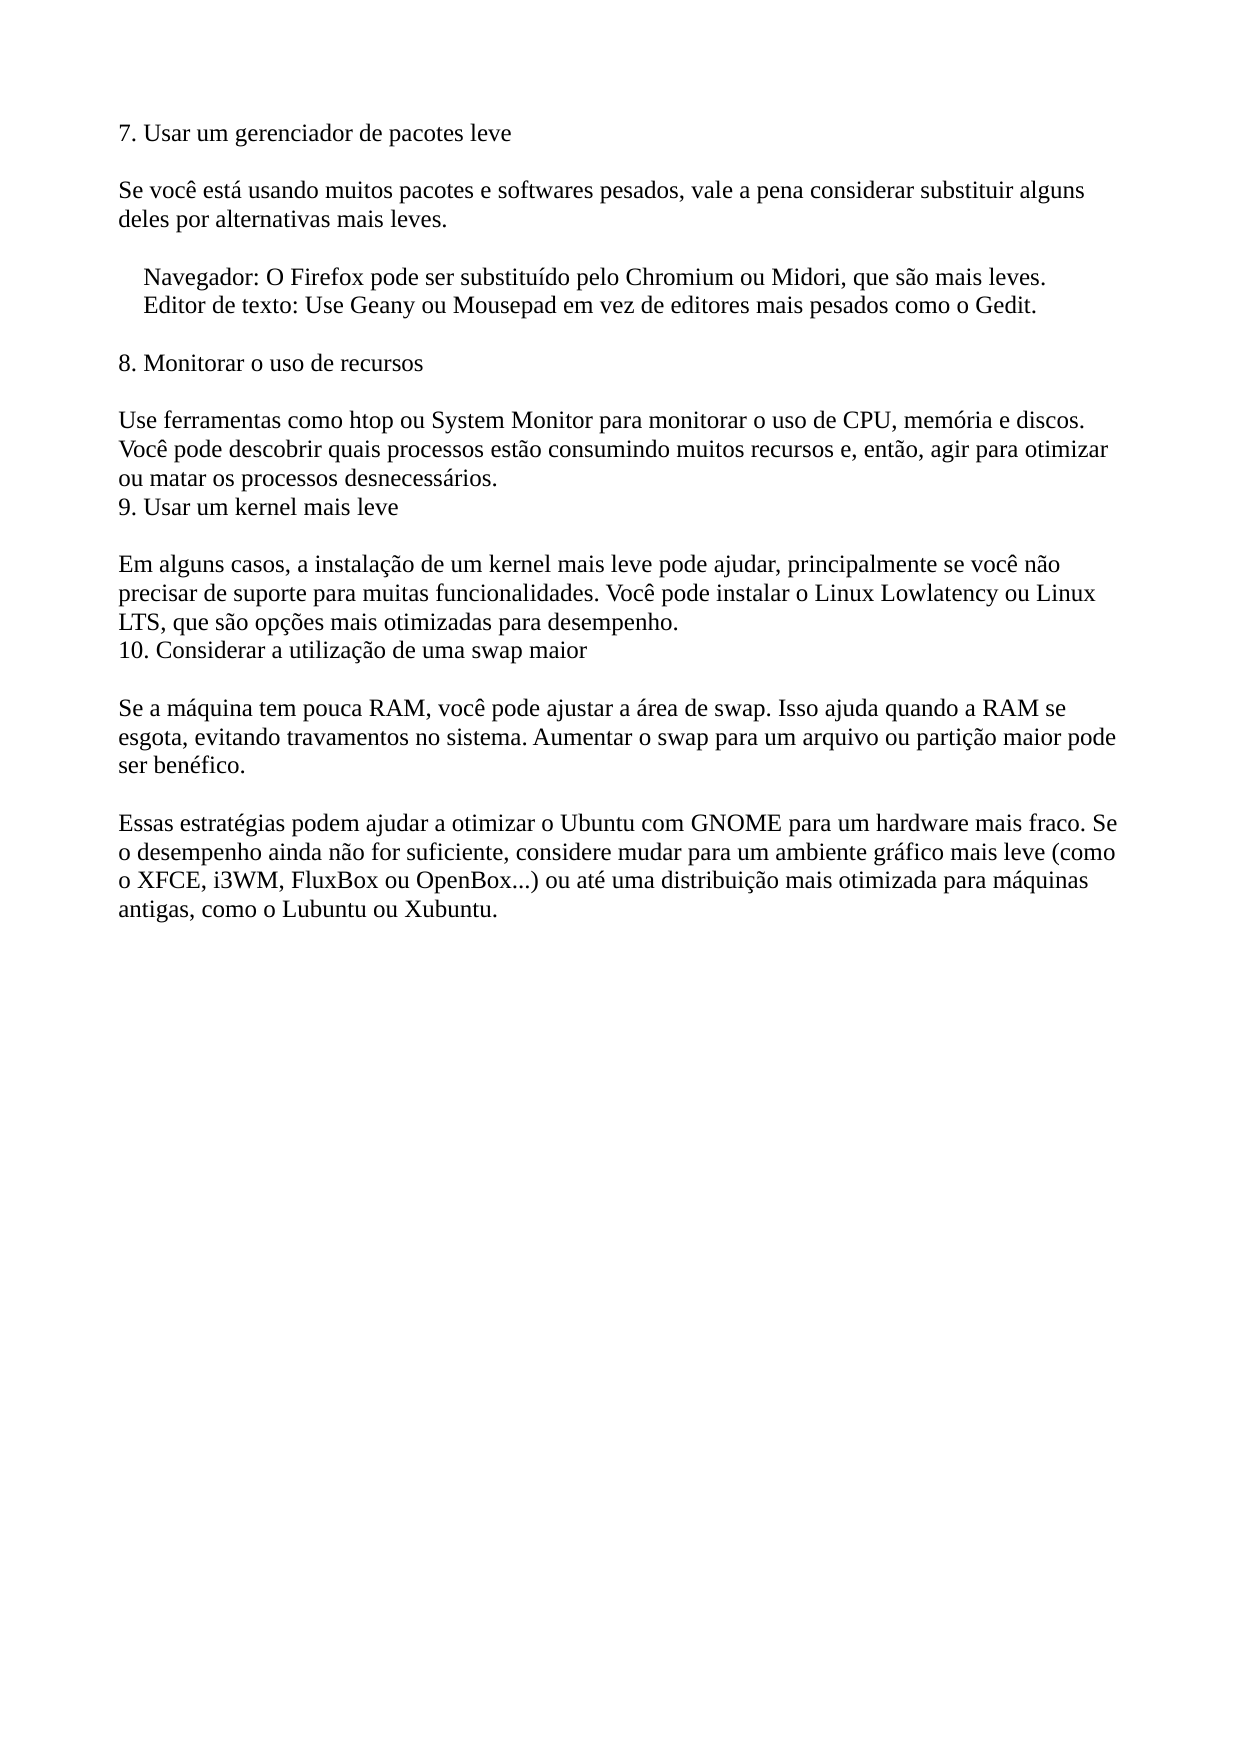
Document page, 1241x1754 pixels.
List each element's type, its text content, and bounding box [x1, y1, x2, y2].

text 7. Usar um gerenciador de pacotes leve [118, 118, 1122, 147]
text 10. Considerar a utilização de uma swap maior [118, 636, 1122, 664]
text Se você está usando muitos pacotes e softwares pesados, vale a pena considerar substituir alguns deles por alternativas mais leves. [118, 176, 1122, 233]
text Navegador: O Firefox pode ser substituído pelo Chromium ou Midori, que são mais leves. [118, 262, 1122, 291]
text Se a máquina tem pouca RAM, você pode ajustar a área de swap. Isso ajuda quando a RAM se esgota, evitando travamentos no sistema. Aumentar o swap para um arquivo ou partição maior pode ser benéfico. [118, 693, 1122, 779]
text Editor de texto: Use Geany ou Mousepad em vez de editores mais pesados como o Gedit. [118, 291, 1122, 319]
text Em alguns casos, a instalação de um kernel mais leve pode ajudar, principalmente se você não precisar de suporte para muitas funcionalidades. Você pode instalar o Linux Lowlatency ou Linux LTS, que são opções mais otimizadas para desempenho. [118, 549, 1122, 636]
text Use ferramentas como htop ou System Monitor para monitorar o uso de CPU, memória e discos. Você pode descobrir quais processos estão consumindo muitos recursos e, então, agir para otimizar ou matar os processos desnecessários. [118, 406, 1122, 492]
text 8. Monitorar o uso de recursos [118, 348, 1122, 377]
text Essas estratégias podem ajudar a otimizar o Ubuntu com GNOME para um hardware mais fraco. Se o desempenho ainda não for suficiente, considere mudar para um ambiente gráfico mais leve (como o XFCE, i3WM, FluxBox ou OpenBox...) ou até uma distribuição mais otimizada para máquinas antigas, como o Lubuntu ou Xubuntu. [118, 808, 1122, 923]
text 9. Usar um kernel mais leve [118, 492, 1122, 521]
